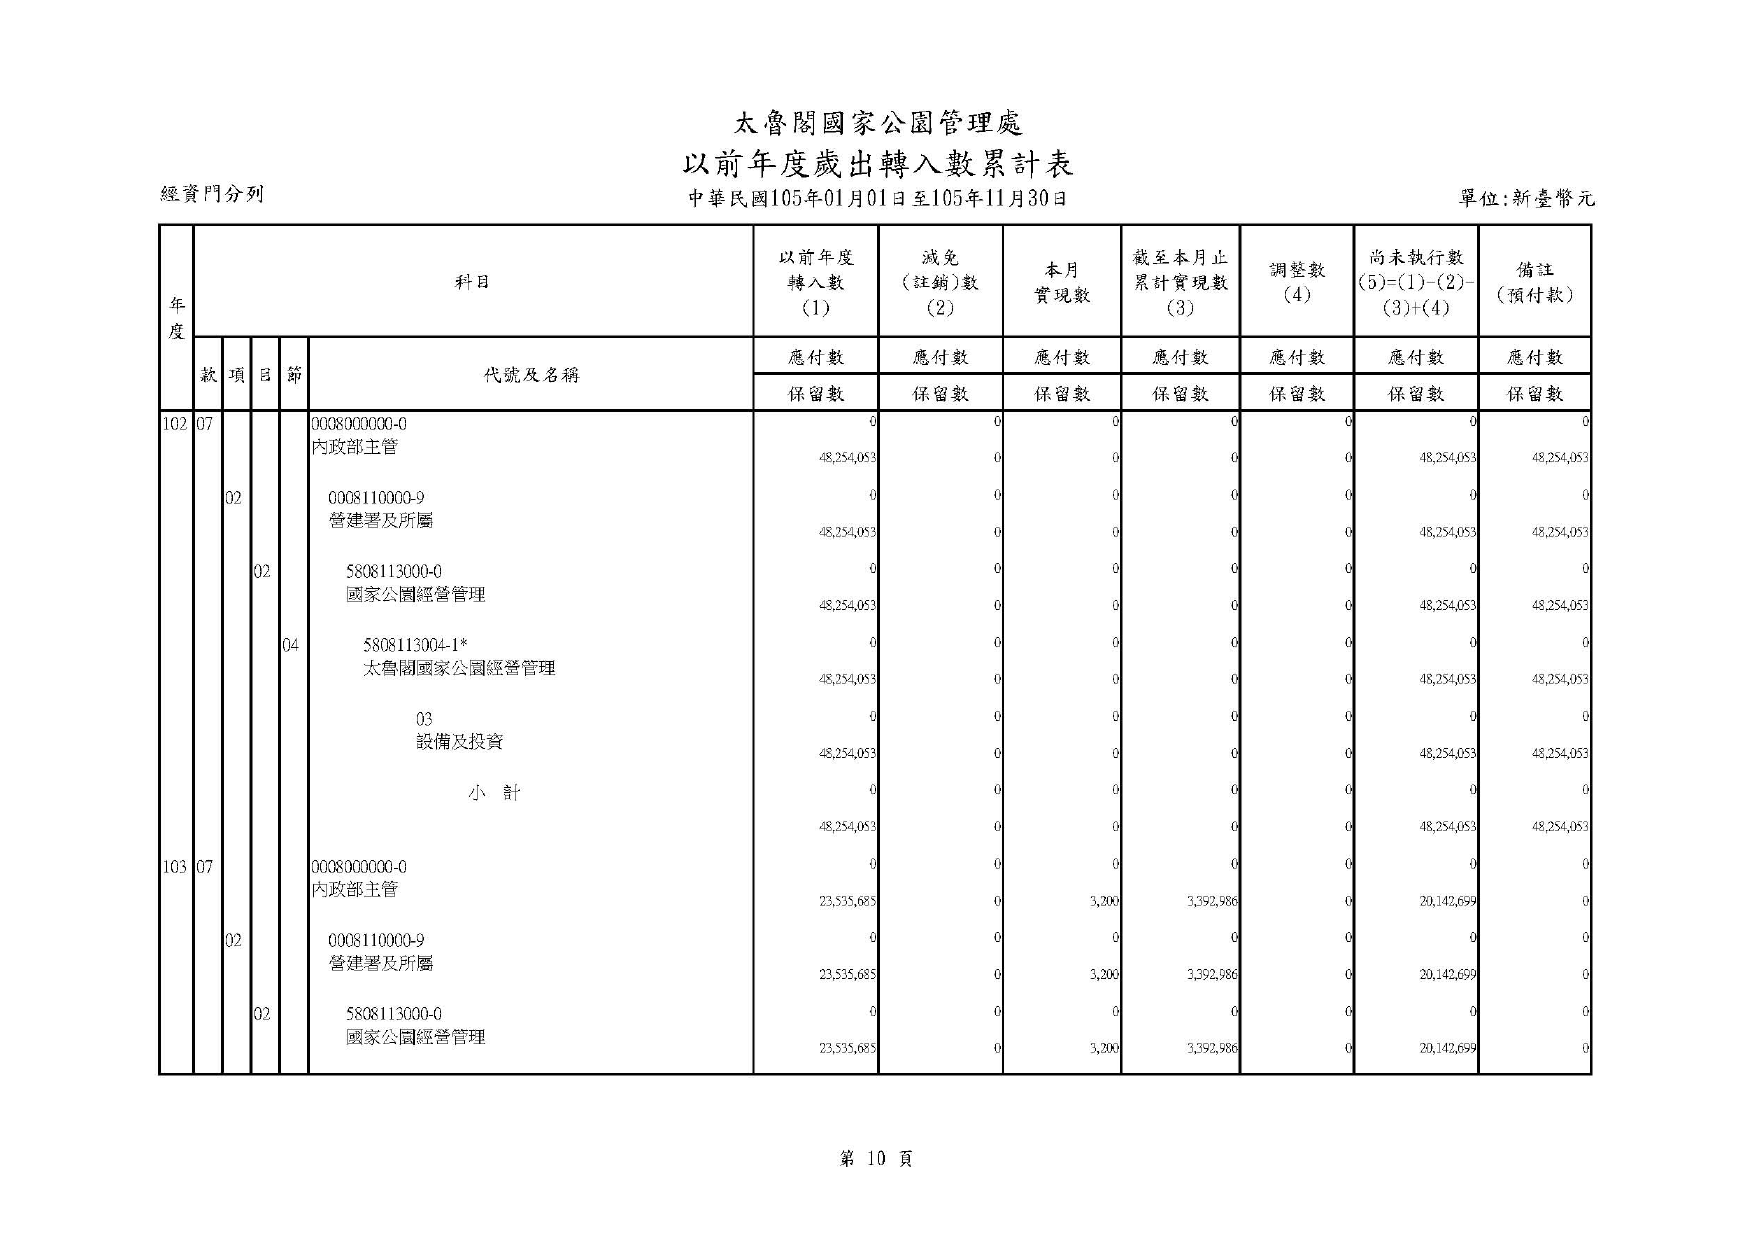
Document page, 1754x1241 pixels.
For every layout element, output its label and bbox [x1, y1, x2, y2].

picture [59, 59, 1695, 1216]
